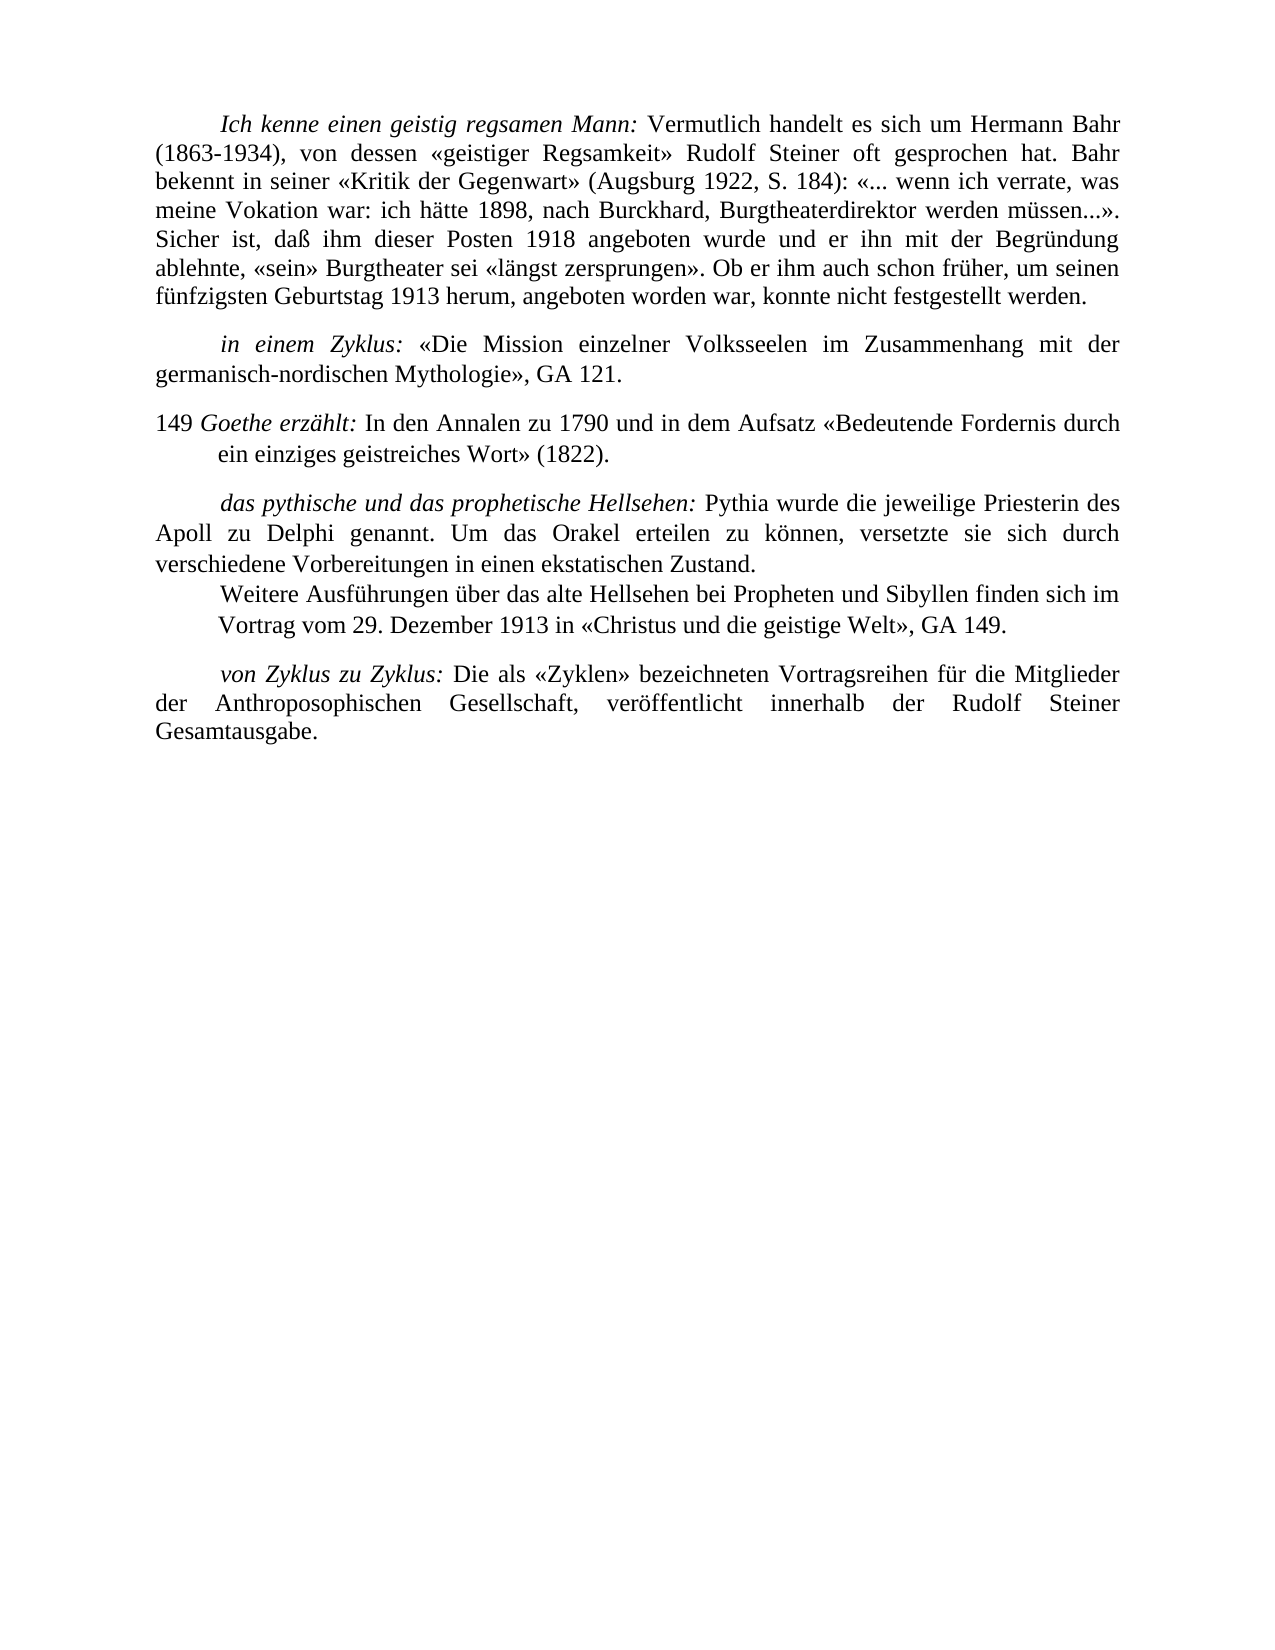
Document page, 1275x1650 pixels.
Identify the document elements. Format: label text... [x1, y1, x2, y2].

text in einem Zyklus: «Die Mission einzelner Volksseelen im Zusammenhang mit der germanisch-nordischen Mythologie», GA 121. [155, 329, 1121, 388]
text 149 Goethe erzählt: In den Annalen zu 1790 und in dem Aufsatz «Bedeutende Fordernis durch ein einziges geistreiches Wort» (1822). [155, 408, 1121, 468]
text von Zyklus zu Zyklus: Die als «Zyklen» bezeichneten Vortragsreihen für die Mitglieder der Anthroposophischen Gesellschaft, veröffentlicht innerhalb der Rudolf Steiner Gesamtausgabe. [155, 659, 1121, 745]
text das pythische und das prophetische Hellsehen: Pythia wurde die jeweilige Priesterin des Apoll zu Delphi genannt. Um das Orakel erteilen zu können, versetzte sie sich durch verschiedene Vorbereitungen in einen ekstatischen Zustand. [155, 488, 1121, 578]
text Ich kenne einen geistig regsamen Mann: Vermutlich handelt es sich um Hermann Bahr (1863-1934), von dessen «geistiger Regsamkeit» Rudolf Steiner oft gesprochen hat. Bahr bekennt in seiner «Kritik der Gegenwart» (Augsburg 1922, S. 184): «... wenn ich verrate, was meine Vokation war: ich hätte 1898, nach Burckhard, Burgtheaterdirektor werden müssen...». Sicher ist, daß ihm dieser Posten 1918 angeboten wurde und er ihn mit der Begründung ablehnte, «sein» Burgtheater sei «längst zersprungen». Ob er ihm auch schon früher, um seinen fünfzigsten Geburtstag 1913 herum, angeboten worden war, konnte nicht festgestellt werden. [155, 109, 1121, 310]
text Weitere Ausführungen über das alte Hellsehen bei Propheten und Sibyllen finden sich im Vortrag vom 29. Dezember 1913 in «Christus und die geistige Welt», GA 149. [218, 579, 1121, 638]
